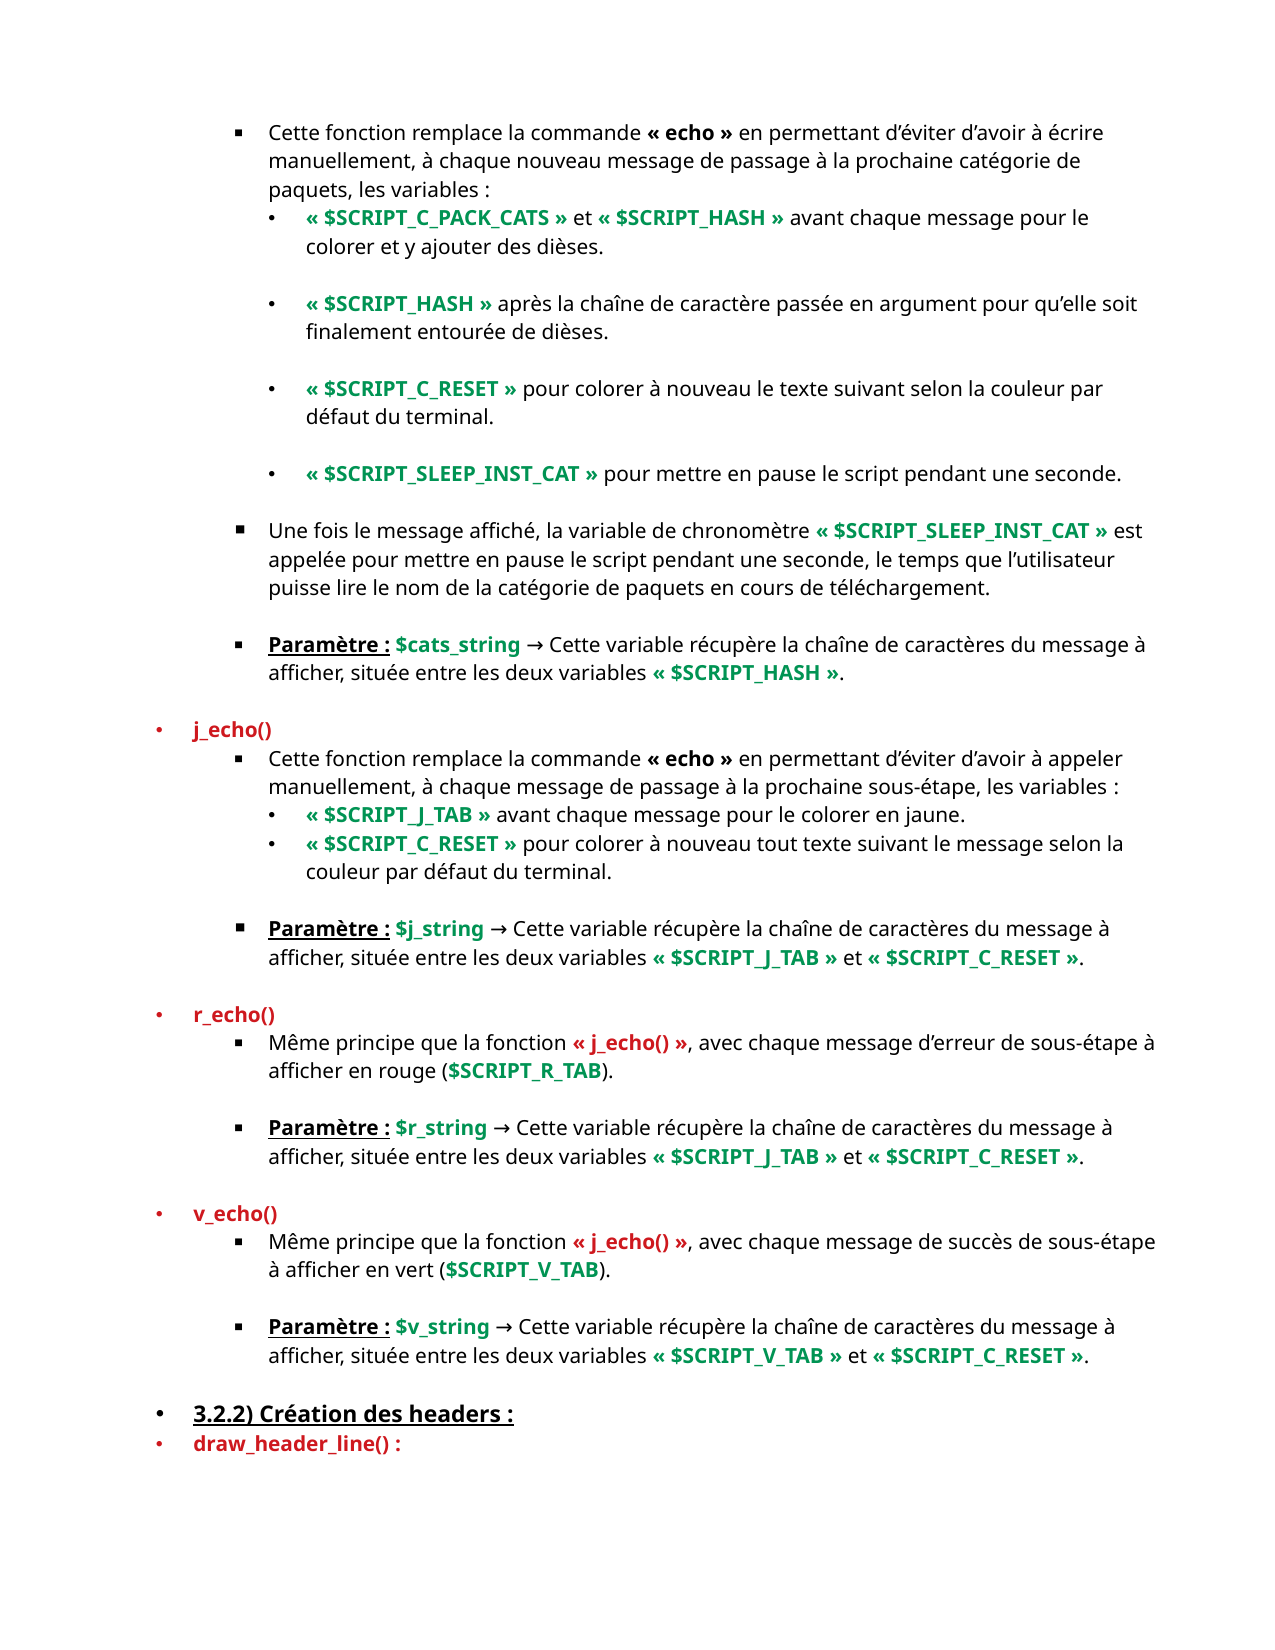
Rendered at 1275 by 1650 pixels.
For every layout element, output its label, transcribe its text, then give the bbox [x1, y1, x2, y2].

list Même principe que la fonction « j_echo() », avec chaque message d’erreur de sous-étape à afficher en rouge ($SCRIPT_R_TAB). [231, 1028, 1157, 1085]
list Paramètre : $v_string → Cette variable récupère la chaîne de caractères du message à afficher, située entre les deux variables « $SCRIPT_V_TAB » et « $SCRIPT_C_RESET ». [231, 1312, 1157, 1369]
list v_echo() [156, 1199, 1157, 1227]
list « $SCRIPT_SLEEP_INST_CAT » pour mettre en pause le script pendant une seconde. [268, 459, 1157, 488]
list « $SCRIPT_C_RESET » pour colorer à nouveau tout texte suivant le message selon la couleur par défaut du terminal. [268, 829, 1157, 886]
list Même principe que la fonction « j_echo() », avec chaque message de succès de sous-étape à afficher en vert ($SCRIPT_V_TAB). [231, 1227, 1157, 1284]
list Paramètre : $r_string → Cette variable récupère la chaîne de caractères du message à afficher, située entre les deux variables « $SCRIPT_J_TAB » et « $SCRIPT_C_RESET ». [231, 1113, 1157, 1170]
list Paramètre : $cats_string → Cette variable récupère la chaîne de caractères du message à afficher, située entre les deux variables « $SCRIPT_HASH ». [231, 630, 1157, 687]
list Une fois le message affiché, la variable de chronomètre « $SCRIPT_SLEEP_INST_CAT » est appelée pour mettre en pause le script pendant une seconde, le temps que l’utilisateur puisse lire le nom de la catégorie de paquets en cours de téléchargement. [231, 516, 1157, 602]
list Cette fonction remplace la commande « echo » en permettant d’éviter d’avoir à écrire manuellement, à chaque nouveau message de passage à la prochaine catégorie de paquets, les variables : [231, 118, 1157, 203]
list Cette fonction remplace la commande « echo » en permettant d’éviter d’avoir à appeler manuellement, à chaque message de passage à la prochaine sous-étape, les variables : [231, 744, 1157, 801]
list 3.2.2) Création des headers : [156, 1398, 1157, 1429]
list draw_header_line() : [156, 1429, 1157, 1457]
list r_echo() [156, 1000, 1157, 1028]
list j_echo() [156, 715, 1157, 744]
list « $SCRIPT_C_RESET » pour colorer à nouveau le texte suivant selon la couleur par défaut du terminal. [268, 374, 1157, 431]
list « $SCRIPT_J_TAB » avant chaque message pour le colorer en jaune. [268, 801, 1157, 829]
list « $SCRIPT_HASH » après la chaîne de caractère passée en argument pour qu’elle soit finalement entourée de dièses. [268, 289, 1157, 346]
list « $SCRIPT_C_PACK_CATS » et « $SCRIPT_HASH » avant chaque message pour le colorer et y ajouter des dièses. [268, 203, 1157, 260]
list Paramètre : $j_string → Cette variable récupère la chaîne de caractères du message à afficher, située entre les deux variables « $SCRIPT_J_TAB » et « $SCRIPT_C_RESET ». [231, 914, 1157, 971]
